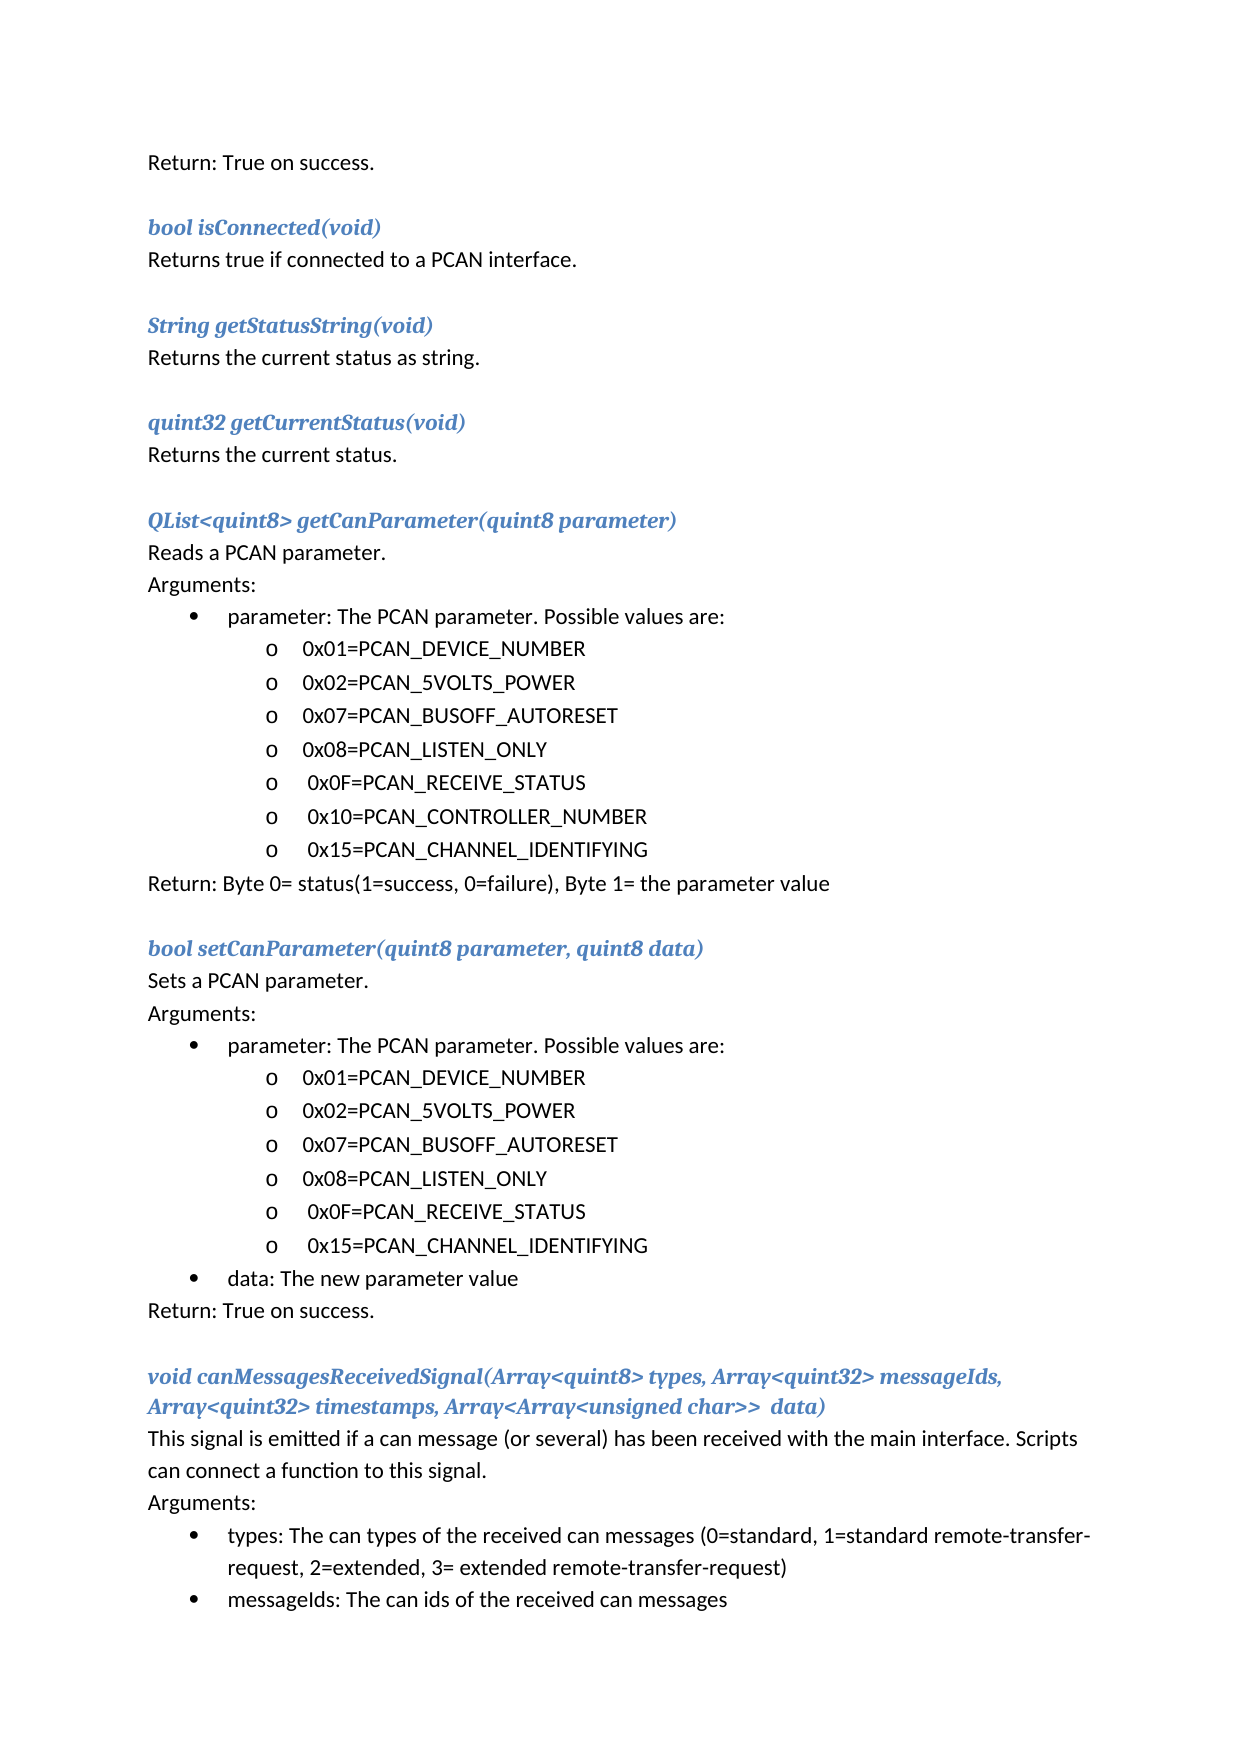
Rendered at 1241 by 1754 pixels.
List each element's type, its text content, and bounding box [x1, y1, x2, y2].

list 0x07=PCAN_BUSOFF_AUTORESET [265, 701, 1093, 730]
text This signal is emitted if a can message (or several) has been received with the main interface. Scripts can connect a function to this signal. [148, 1424, 1093, 1484]
list 0x02=PCAN_5VOLTS_POWER [265, 1097, 1093, 1126]
text Arguments: [148, 1488, 1093, 1517]
subtitle quint32 getCurrentStatus(void) [148, 410, 1093, 436]
list 0x08=PCAN_LISTEN_ONLY [265, 735, 1093, 764]
text Arguments: [148, 999, 1093, 1027]
list 0x07=PCAN_BUSOFF_AUTORESET [265, 1130, 1093, 1159]
text Return: Byte 0= status(1=success, 0=failure), Byte 1= the parameter value [148, 869, 1093, 897]
subtitle void canMessagesReceivedSignal(Array<quint8> types, Array<quint32> messageIds, Array<quint32> timestamps, Array<Array<unsigned char>> data) [148, 1364, 1093, 1420]
list 0x15=PCAN_CHANNEL_IDENTIFYING [265, 835, 1093, 864]
subtitle QList<quint8> getCanParameter(quint8 parameter) [148, 507, 1093, 534]
text Sets a PCAN parameter. [148, 966, 1093, 994]
list 0x01=PCAN_DEVICE_NUMBER [265, 634, 1093, 663]
text Reads a PCAN parameter. [148, 538, 1093, 566]
list types: The can types of the received can messages (0=standard, 1=standard remote-transfer-request, 2=extended, 3= extended remote-transfer-request) [190, 1521, 1093, 1581]
subtitle bool isConnected(void) [148, 215, 1093, 241]
list parameter: The PCAN parameter. Possible values are: [190, 1031, 1093, 1059]
list parameter: The PCAN parameter. Possible values are: [190, 602, 1093, 630]
list messageIds: The can ids of the received can messages [190, 1585, 1093, 1613]
list 0x08=PCAN_LISTEN_ONLY [265, 1164, 1093, 1193]
list 0x15=PCAN_CHANNEL_IDENTIFYING [265, 1231, 1093, 1260]
text Returns the current status. [148, 440, 1093, 468]
text Returns the current status as string. [148, 343, 1093, 371]
subtitle bool setCanParameter(quint8 parameter, quint8 data) [148, 936, 1093, 963]
text Returns true if connected to a PCAN interface. [148, 245, 1093, 273]
list 0x0F=PCAN_RECEIVE_STATUS [265, 768, 1093, 797]
text Return: True on success. [148, 148, 1093, 176]
list 0x10=PCAN_CONTROLLER_NUMBER [265, 802, 1093, 831]
text Return: True on success. [148, 1296, 1093, 1324]
list 0x0F=PCAN_RECEIVE_STATUS [265, 1197, 1093, 1226]
text Arguments: [148, 570, 1093, 598]
list 0x01=PCAN_DEVICE_NUMBER [265, 1063, 1093, 1092]
list 0x02=PCAN_5VOLTS_POWER [265, 668, 1093, 697]
subtitle String getStatusString(void) [148, 312, 1093, 339]
list data: The new parameter value [190, 1264, 1093, 1292]
